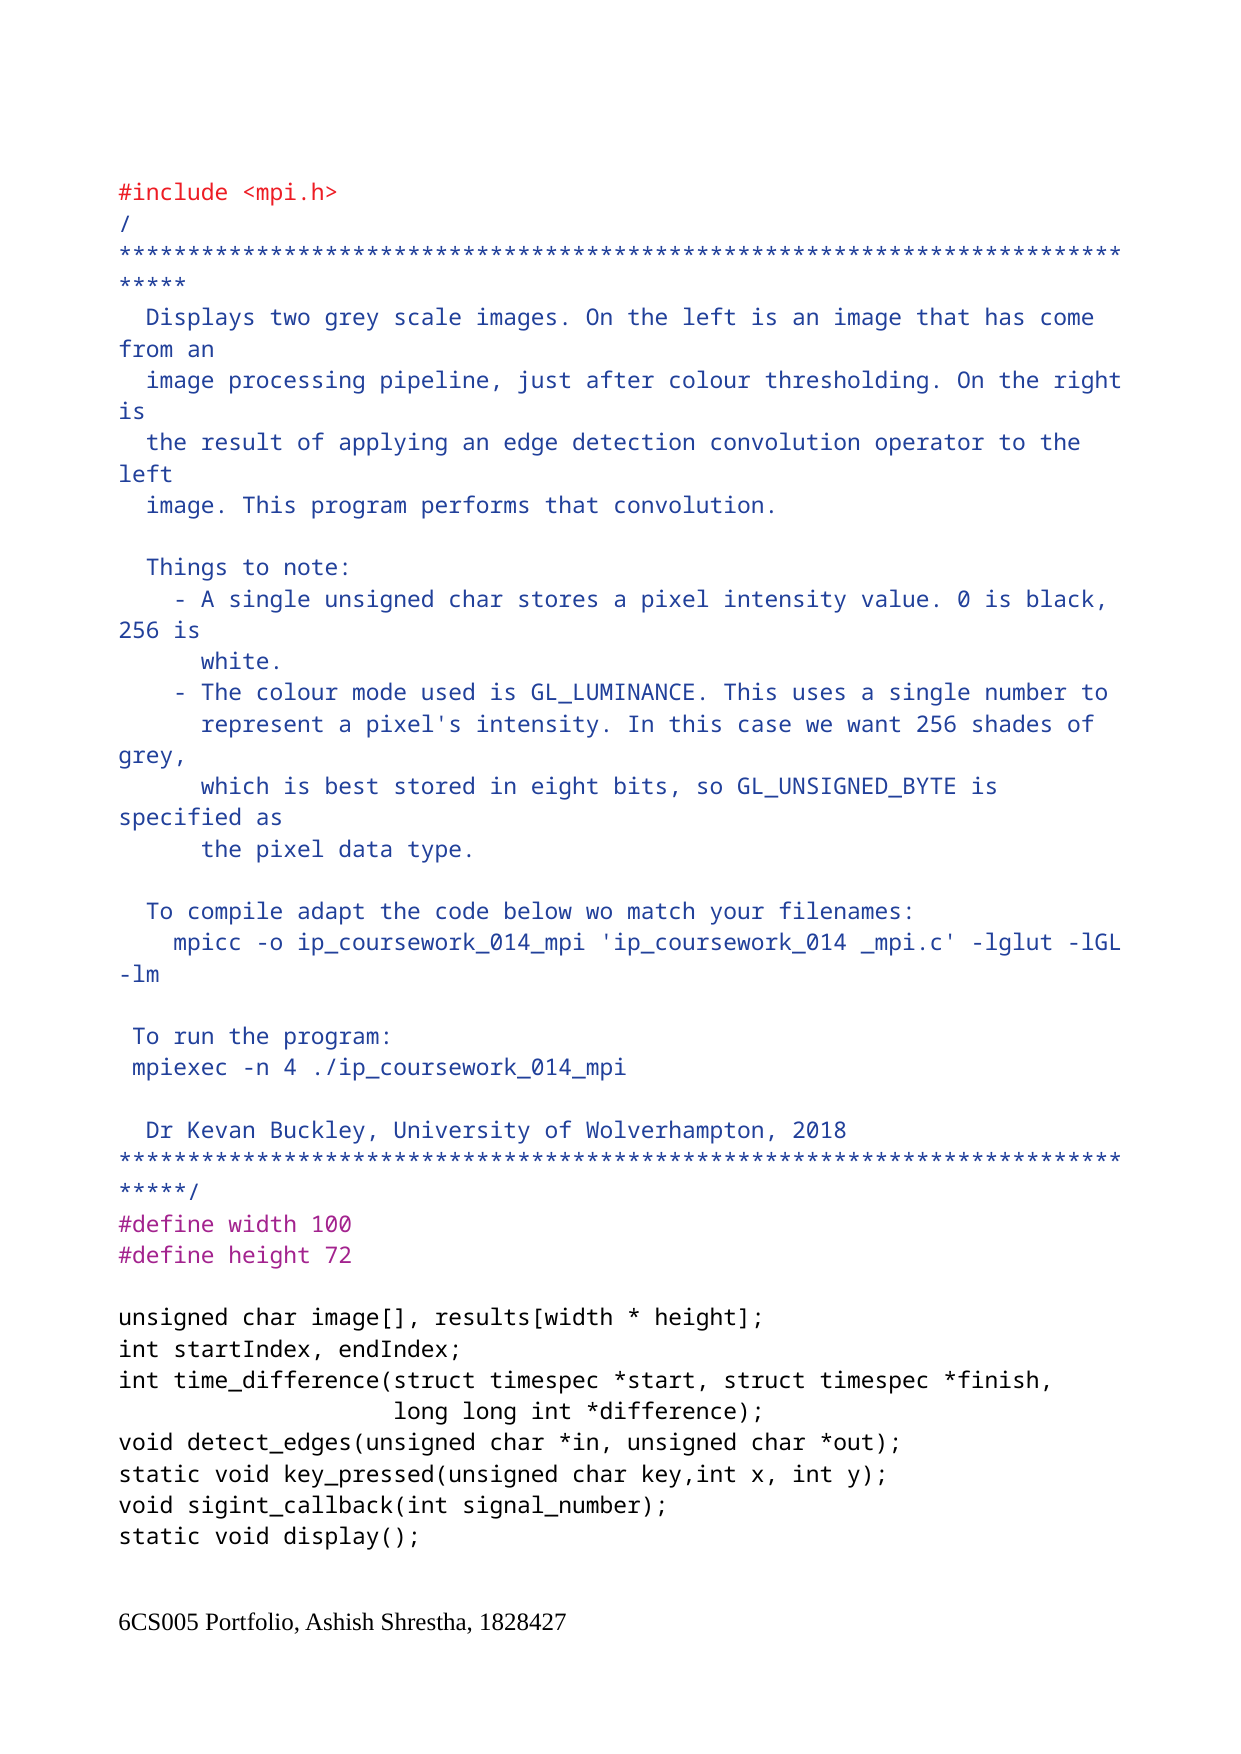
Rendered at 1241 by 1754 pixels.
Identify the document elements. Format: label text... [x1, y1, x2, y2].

text the result of applying an edge detection convolution operator to the left [118, 426, 1122, 489]
text static void display(); [118, 1520, 1122, 1551]
text int time_difference(struct timespec *start, struct timespec *finish, [118, 1364, 1122, 1395]
text long long int *difference); [118, 1395, 1122, 1426]
text image processing pipeline, just after colour thresholding. On the right is [118, 364, 1122, 426]
text Dr Kevan Buckley, University of Wolverhampton, 2018 [118, 1114, 1122, 1145]
text which is best stored in eight bits, so GL_UNSIGNED_BYTE is specified as [118, 770, 1122, 833]
text - The colour mode used is GL_LUMINANCE. This uses a single number to [118, 676, 1122, 708]
text To run the program: [118, 1020, 1122, 1051]
text #define width 100 [118, 1208, 1122, 1239]
text Things to note: [118, 551, 1122, 583]
text Displays two grey scale images. On the left is an image that has come from an [118, 301, 1122, 364]
text void detect_edges(unsigned char *in, unsigned char *out); [118, 1426, 1122, 1458]
text image. This program performs that convolution. [118, 489, 1122, 520]
text To compile adapt the code below wo match your filenames: [118, 895, 1122, 926]
text white. [118, 645, 1122, 676]
text unsigned char image[], results[width * height]; [118, 1301, 1122, 1333]
text #define height 72 [118, 1239, 1122, 1270]
text int startIndex, endIndex; [118, 1333, 1122, 1364]
text /****************************************************************************** [118, 208, 1122, 301]
text mpiexec -n 4 ./ip_coursework_014_mpi [118, 1051, 1122, 1083]
text ******************************************************************************/ [118, 1145, 1122, 1208]
text represent a pixel's intensity. In this case we want 256 shades of grey, [118, 708, 1122, 770]
text the pixel data type. [118, 833, 1122, 864]
text void sigint_callback(int signal_number); [118, 1489, 1122, 1520]
text #include <mpi.h> [118, 176, 1122, 208]
text mpicc -o ip_coursework_014_mpi 'ip_coursework_014 _mpi.c' -lglut -lGL -lm [118, 926, 1122, 989]
text static void key_pressed(unsigned char key,int x, int y); [118, 1458, 1122, 1489]
text - A single unsigned char stores a pixel intensity value. 0 is black, 256 is [118, 583, 1122, 645]
